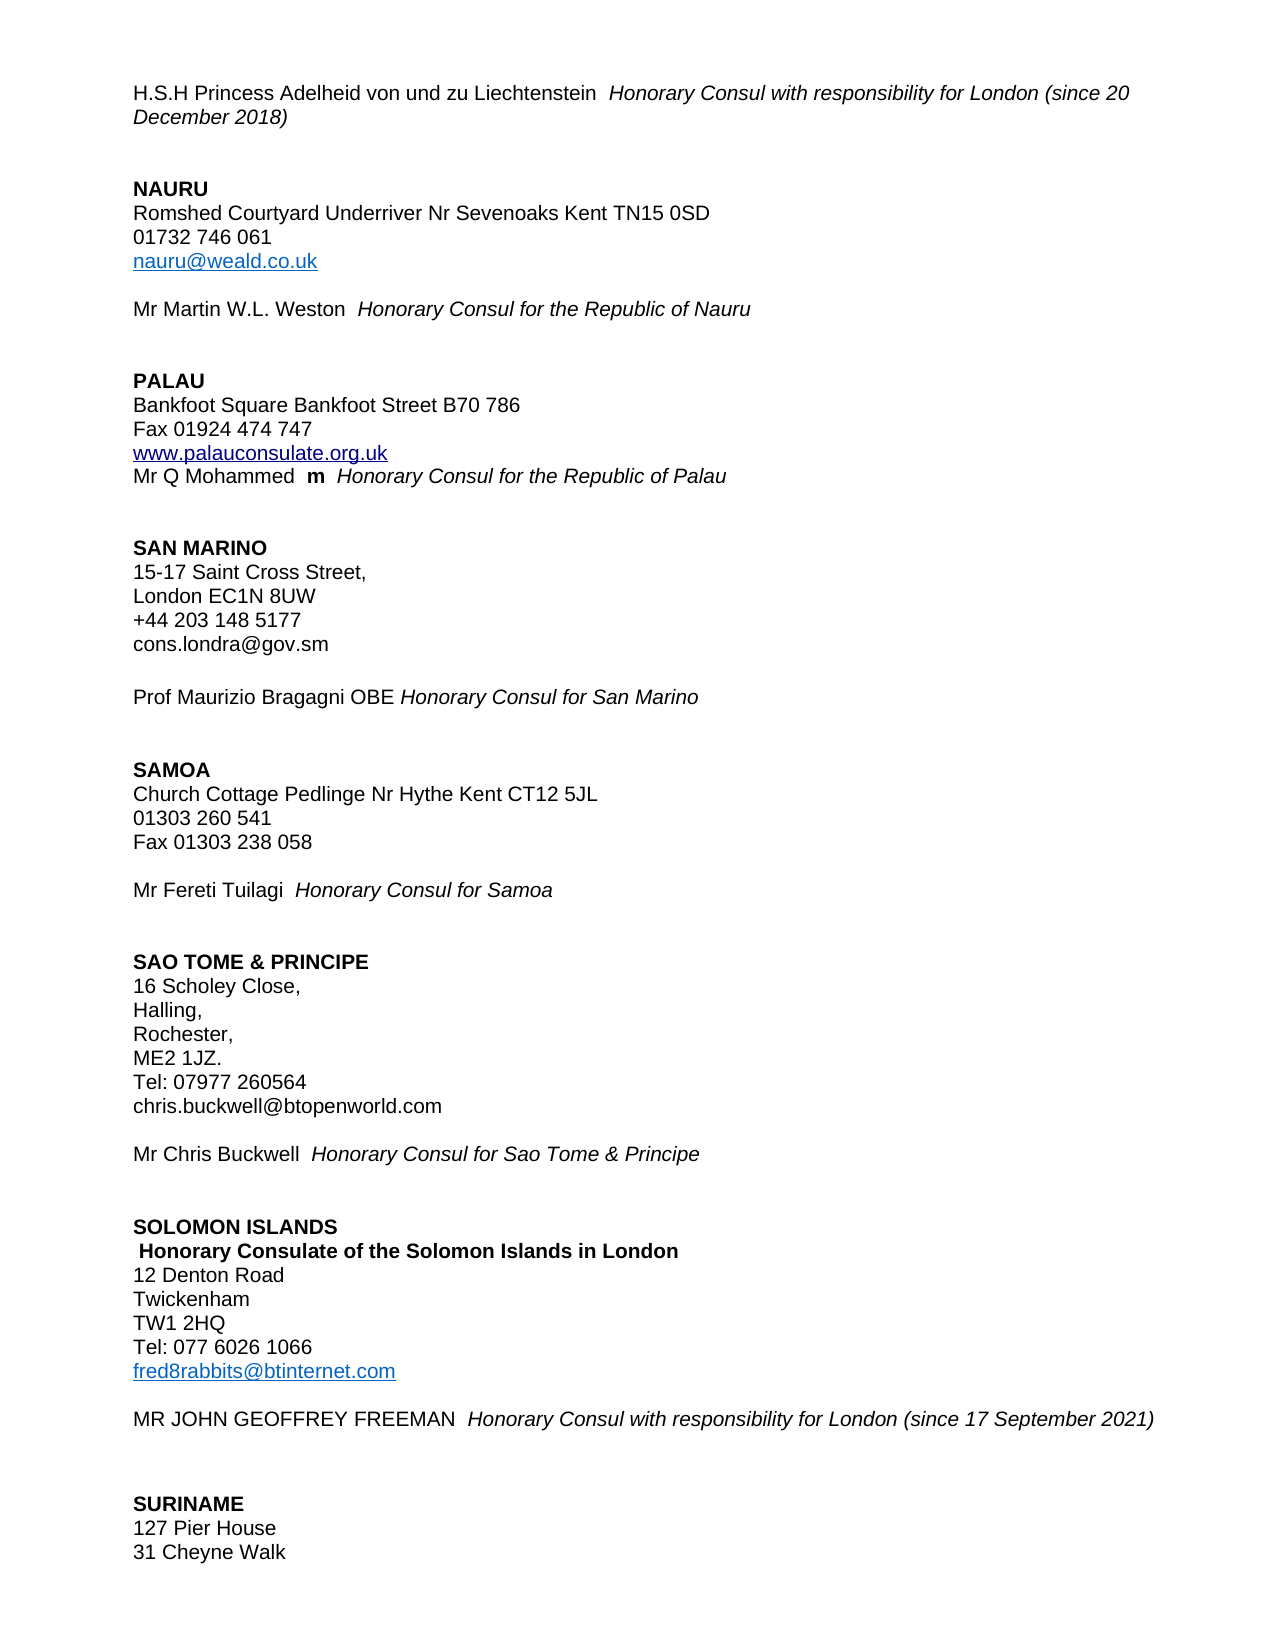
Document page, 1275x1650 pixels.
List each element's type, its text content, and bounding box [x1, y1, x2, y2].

text TW1 2HQ [133, 1311, 1181, 1335]
text Mr Fereti Tuilagi Honorary Consul for Samoa [133, 878, 1181, 902]
text 16 Scholey Close, [133, 974, 1181, 998]
text London EC1N 8UW [133, 584, 1181, 608]
text Halling, [133, 998, 1181, 1022]
subtitle SAMOA [133, 758, 1181, 782]
text Fax 01303 238 058 [133, 830, 1181, 854]
text fred8rabbits@btinternet.com [133, 1359, 1181, 1383]
text ME2 1JZ. [133, 1046, 1181, 1070]
text Church Cottage Pedlinge Nr Hythe Kent CT12 5JL [133, 782, 1181, 806]
text Fax 01924 474 747 [133, 416, 1181, 440]
text chris.buckwell@btopenworld.com [133, 1094, 1181, 1118]
text Twickenham [133, 1287, 1181, 1311]
text Rochester, [133, 1022, 1181, 1046]
subtitle SAN MARINO [133, 536, 1181, 560]
text 31 Cheyne Walk [133, 1539, 1181, 1563]
text Tel: 077 6026 1066 [133, 1335, 1181, 1359]
text Mr Q Mohammed m Honorary Consul for the Republic of Palau [133, 464, 1181, 488]
text 127 Pier House [133, 1516, 1181, 1539]
text 12 Denton Road [133, 1263, 1181, 1287]
text www.palauconsulate.org.uk [133, 440, 1181, 464]
text nauru@weald.co.uk [133, 249, 1181, 273]
text +44 203 148 5177 [133, 608, 1181, 632]
text Mr Martin W.L. Weston Honorary Consul for the Republic of Nauru [133, 297, 1181, 321]
text Romshed Courtyard Underriver Nr Sevenoaks Kent TN15 0SD [133, 201, 1181, 225]
text Honorary Consulate of the Solomon Islands in London [133, 1239, 1181, 1263]
text Mr Chris Buckwell Honorary Consul for Sao Tome & Principe [133, 1142, 1181, 1166]
subtitle SURINAME [133, 1492, 1181, 1516]
text cons.londra@gov.sm [133, 632, 1181, 656]
text MR JOHN GEOFFREY FREEMAN Honorary Consul with responsibility for London (since 17 September 2021) [133, 1407, 1181, 1431]
text SOLOMON ISLANDS [133, 1215, 1181, 1239]
text Prof Maurizio Bragagni OBE Honorary Consul for San Marino [133, 680, 1181, 710]
text NAURU [133, 177, 1181, 201]
text 15-17 Saint Cross Street, [133, 560, 1181, 584]
text PALAU [133, 368, 1181, 392]
text 01732 746 061 [133, 225, 1181, 249]
text H.S.H Princess Adelheid von und zu Liechtenstein Honorary Consul with responsibility for London (since 20 December 2018) [133, 81, 1181, 129]
text 01303 260 541 [133, 806, 1181, 830]
text Bankfoot Square Bankfoot Street B70 786 [133, 392, 1181, 416]
text Tel: 07977 260564 [133, 1070, 1181, 1094]
subtitle SAO TOME & PRINCIPE [133, 950, 1181, 974]
